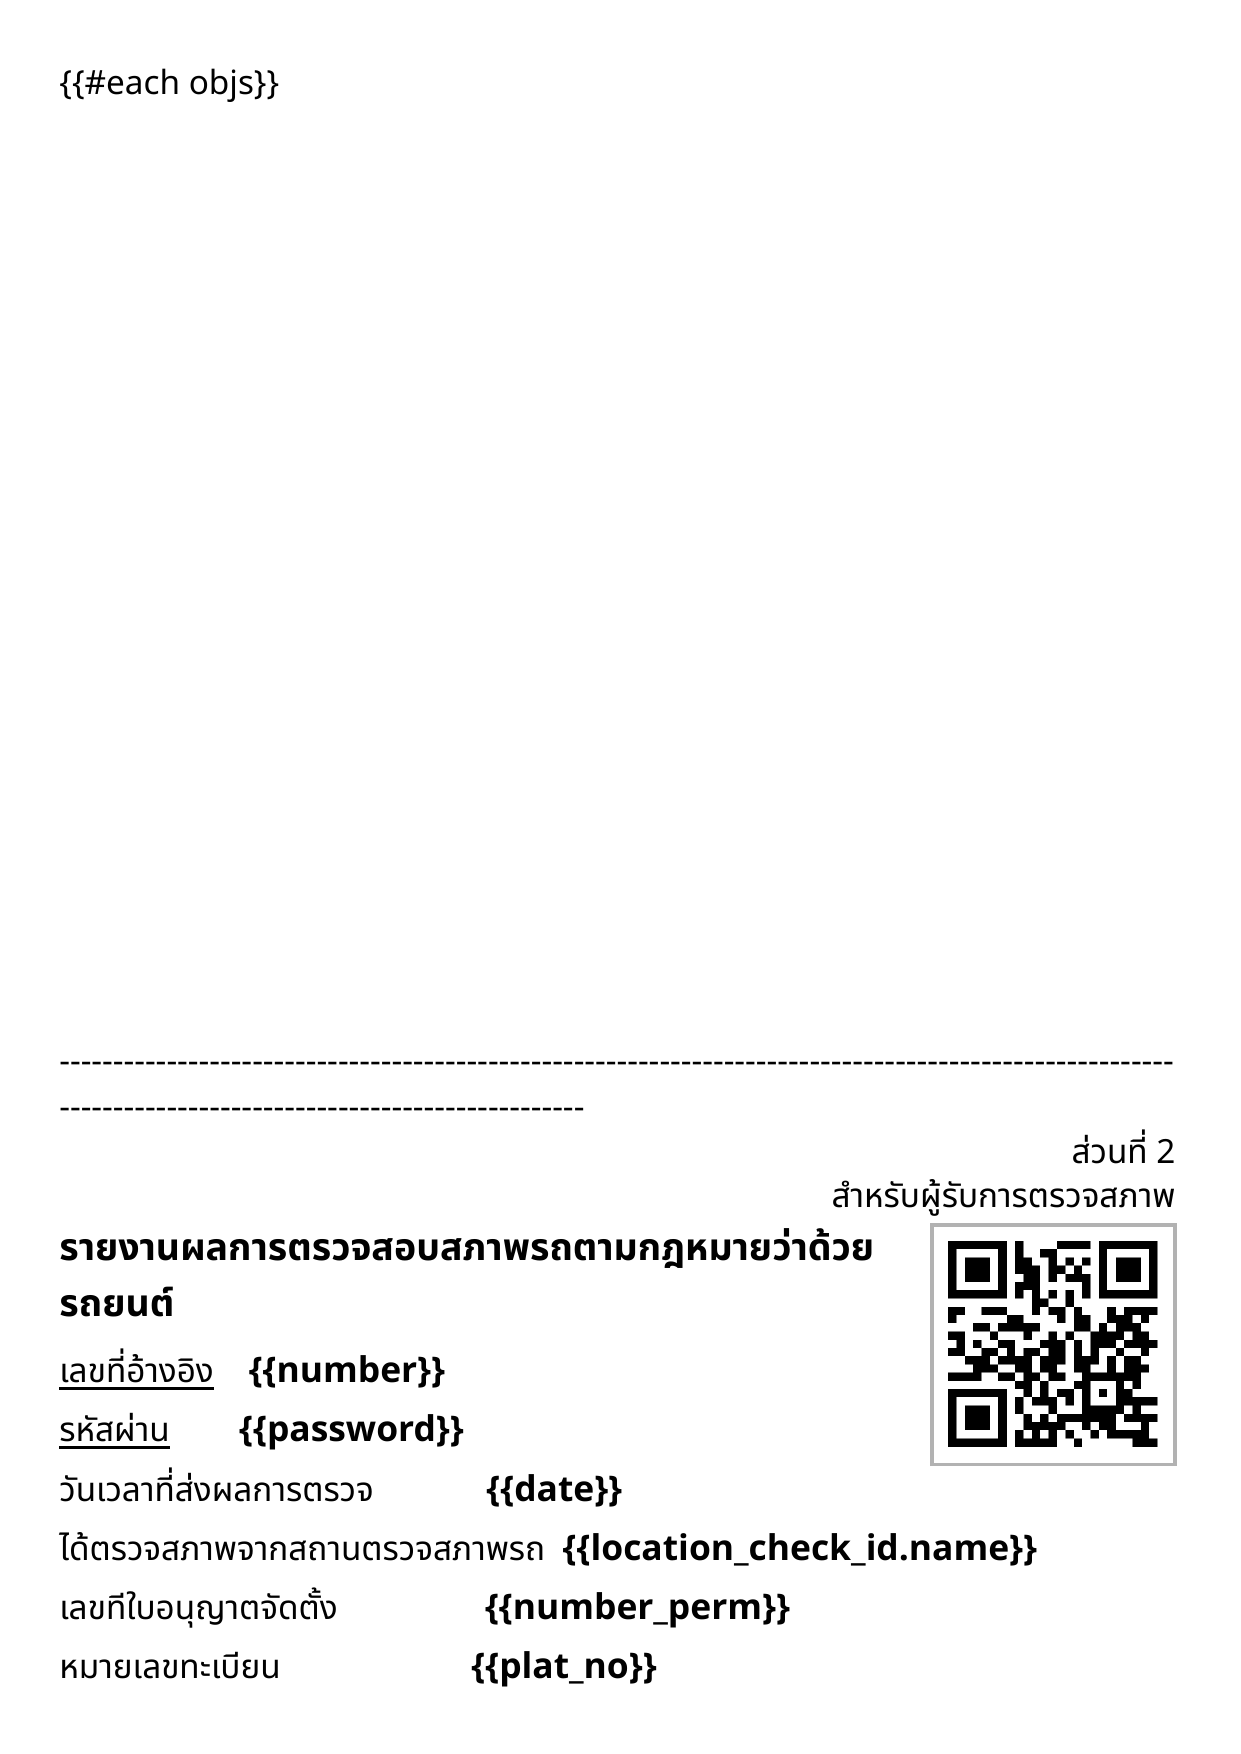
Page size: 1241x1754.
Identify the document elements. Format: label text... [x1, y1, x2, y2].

text --------------------------------------------------------------------------------------------------------------------------------------------------------- [59, 1037, 1175, 1128]
text ส่วนที่ 2 สำหรับผู้รับการตรวจสภาพ [59, 1128, 1175, 1221]
text รายงานผลการตรวจสอบสภาพรถตามกฎหมายว่าด้วยรถยนต์ [59, 1226, 930, 1331]
text ได้ตรวจสภาพจากสถานตรวจสภาพรถ {{location_check_id.name}} [59, 1522, 1175, 1574]
text หมายเลขทะเบียน {{plat_no}} [59, 1641, 1175, 1692]
text เลขที่อ้างอิง {{number}} [59, 1345, 930, 1396]
text รหัสผ่าน {{password}} [59, 1404, 930, 1455]
text เลขทีใบอนุญาตจัดตั้ง {{number_perm}} [59, 1581, 1175, 1633]
text {{#each objs}} [59, 59, 1175, 104]
text วันเวลาที่ส่งผลการตรวจ {{date}} [59, 1463, 1175, 1514]
text [934, 1227, 1173, 1463]
picture [941, 1233, 1167, 1456]
